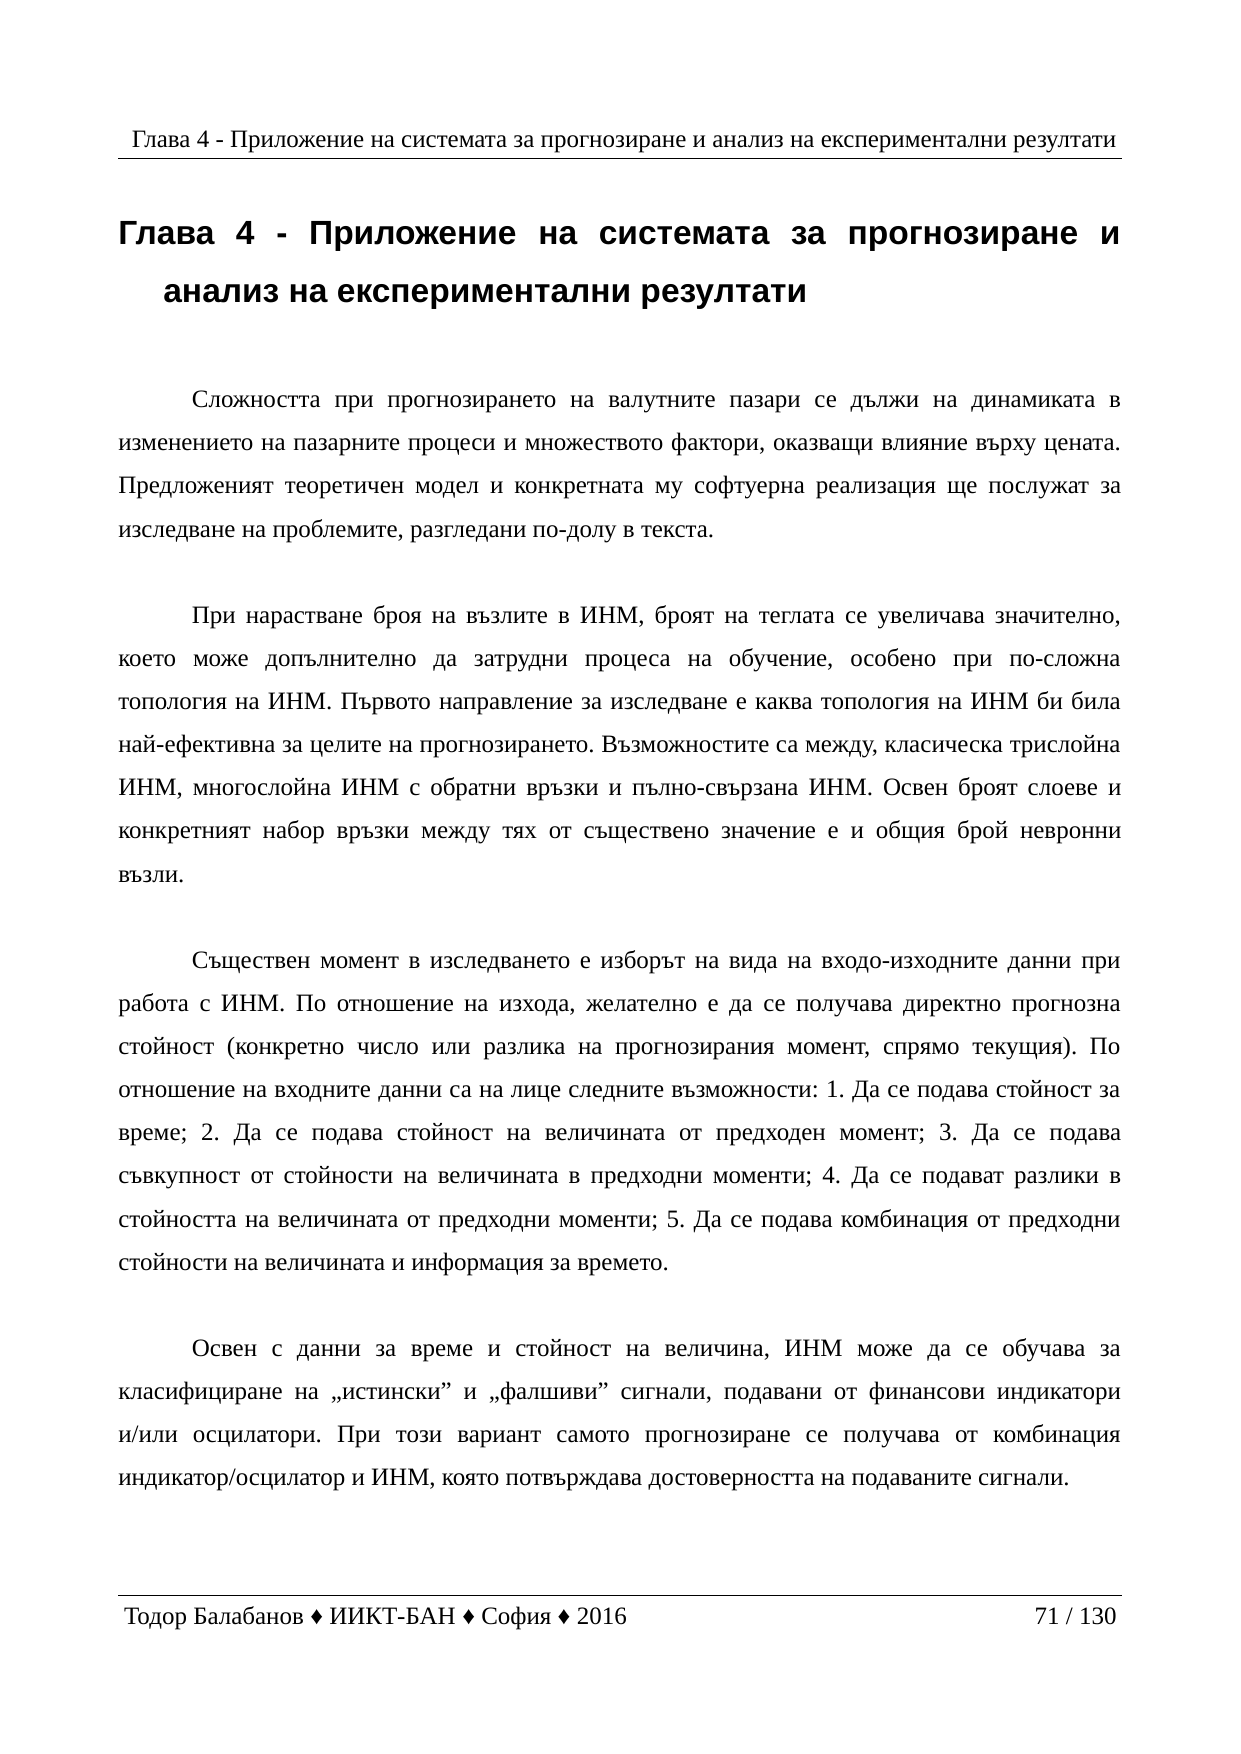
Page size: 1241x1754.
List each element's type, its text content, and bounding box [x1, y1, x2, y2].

text При нарастване броя на възлите в ИНМ, броят на теглата се увеличава значително, което може допълнително да затрудни процеса на обучение, особено при по-сложна топология на ИНМ. Първото направление за изследване е каква топология на ИНМ би била най-ефективна за целите на прогнозирането. Възможностите са между, класическа трислойна ИНМ, многослойна ИНМ с обратни връзки и пълно-свързана ИНМ. Освен броят слоеве и конкретният набор връзки между тях от съществено значение е и общия брой невронни възли. [118, 600, 1122, 887]
subtitle Глава 4 - Приложение на системата за прогнозиране и анализ на експериментални резултати [118, 213, 1122, 309]
text Освен с данни за време и стойност на величина, ИНМ може да се обучава за класифициране на „истински” и „фалшиви” сигнали, подавани от финансови индикатори и/или осцилатори. При този вариант самото прогнозиране се получава от комбинация индикатор/осцилатор и ИНМ, която потвърждава достоверността на подаваните сигнали. [118, 1333, 1122, 1491]
text Сложността при прогнозирането на валутните пазари се дължи на динамиката в изменението на пазарните процеси и множеството фактори, оказващи влияние върху цената. Предложеният теоретичен модел и конкретната му софтуерна реализация ще послужат за изследване на проблемите, разгледани по-долу в текста. [118, 384, 1122, 542]
text Съществен момент в изследването е изборът на вида на входо-изходните данни при работа с ИНМ. По отношение на изхода, желателно е да се получава директно прогнозна стойност (конкретно число или разлика на прогнозирания момент, спрямо текущия). По отношение на входните данни са на лице следните възможности: 1. Да се подава стойност за време; 2. Да се подава стойност на величината от предходен момент; 3. Да се подава съвкупност от стойности на величината в предходни моменти; 4. Да се подават разлики в стойността на величината от предходни моменти; 5. Да се подава комбинация от предходни стойности на величината и информация за времето. [118, 945, 1122, 1276]
